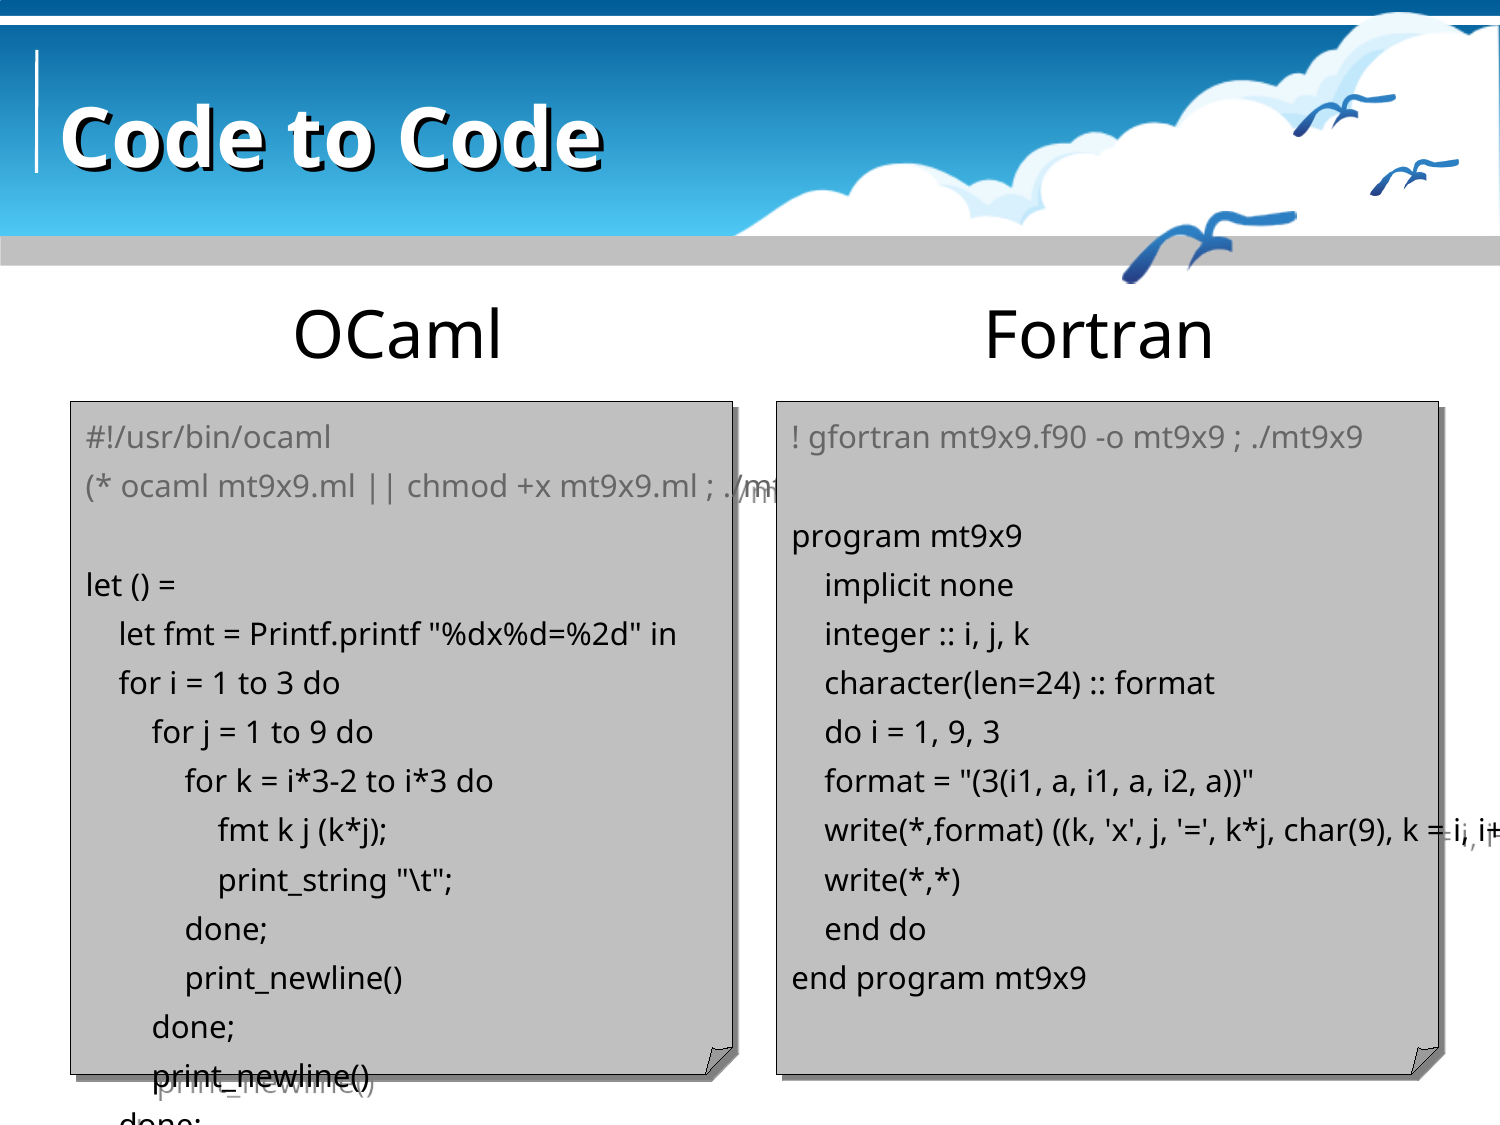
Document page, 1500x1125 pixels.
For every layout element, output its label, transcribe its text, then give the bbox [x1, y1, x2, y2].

picture [730, 12, 1500, 284]
text_box ! gfortran mt9x9.f90 -o mt9x9 ; ./mt9x9 program mt9x9 implicit none integer :: i, j, k character(len=24) :: format do i = 1, 9, 3 format = "(3(i1, a, i1, a, i2, a))" write(*,format) ((k, 'x', j, '=', k*j, char(9), k = i, i+2), j = 1, 9) write(*,*) end do end program mt9x9 [776, 401, 1439, 1075]
text_box OCaml [277, 283, 573, 388]
text_box #!/usr/bin/ocaml (* ocaml mt9x9.ml || chmod +x mt9x9.ml ; ./mt9x9.ml *) let () = let fmt = Printf.printf "%dx%d=%2d" in for i = 1 to 3 do for j = 1 to 9 do for k = i*3-2 to i*3 do fmt k j (k*j); print_string "\t"; done; print_newline() done; print_newline() done; [70, 401, 733, 1075]
title Code to Code [59, 86, 1465, 186]
text_box Fortran [968, 283, 1288, 388]
